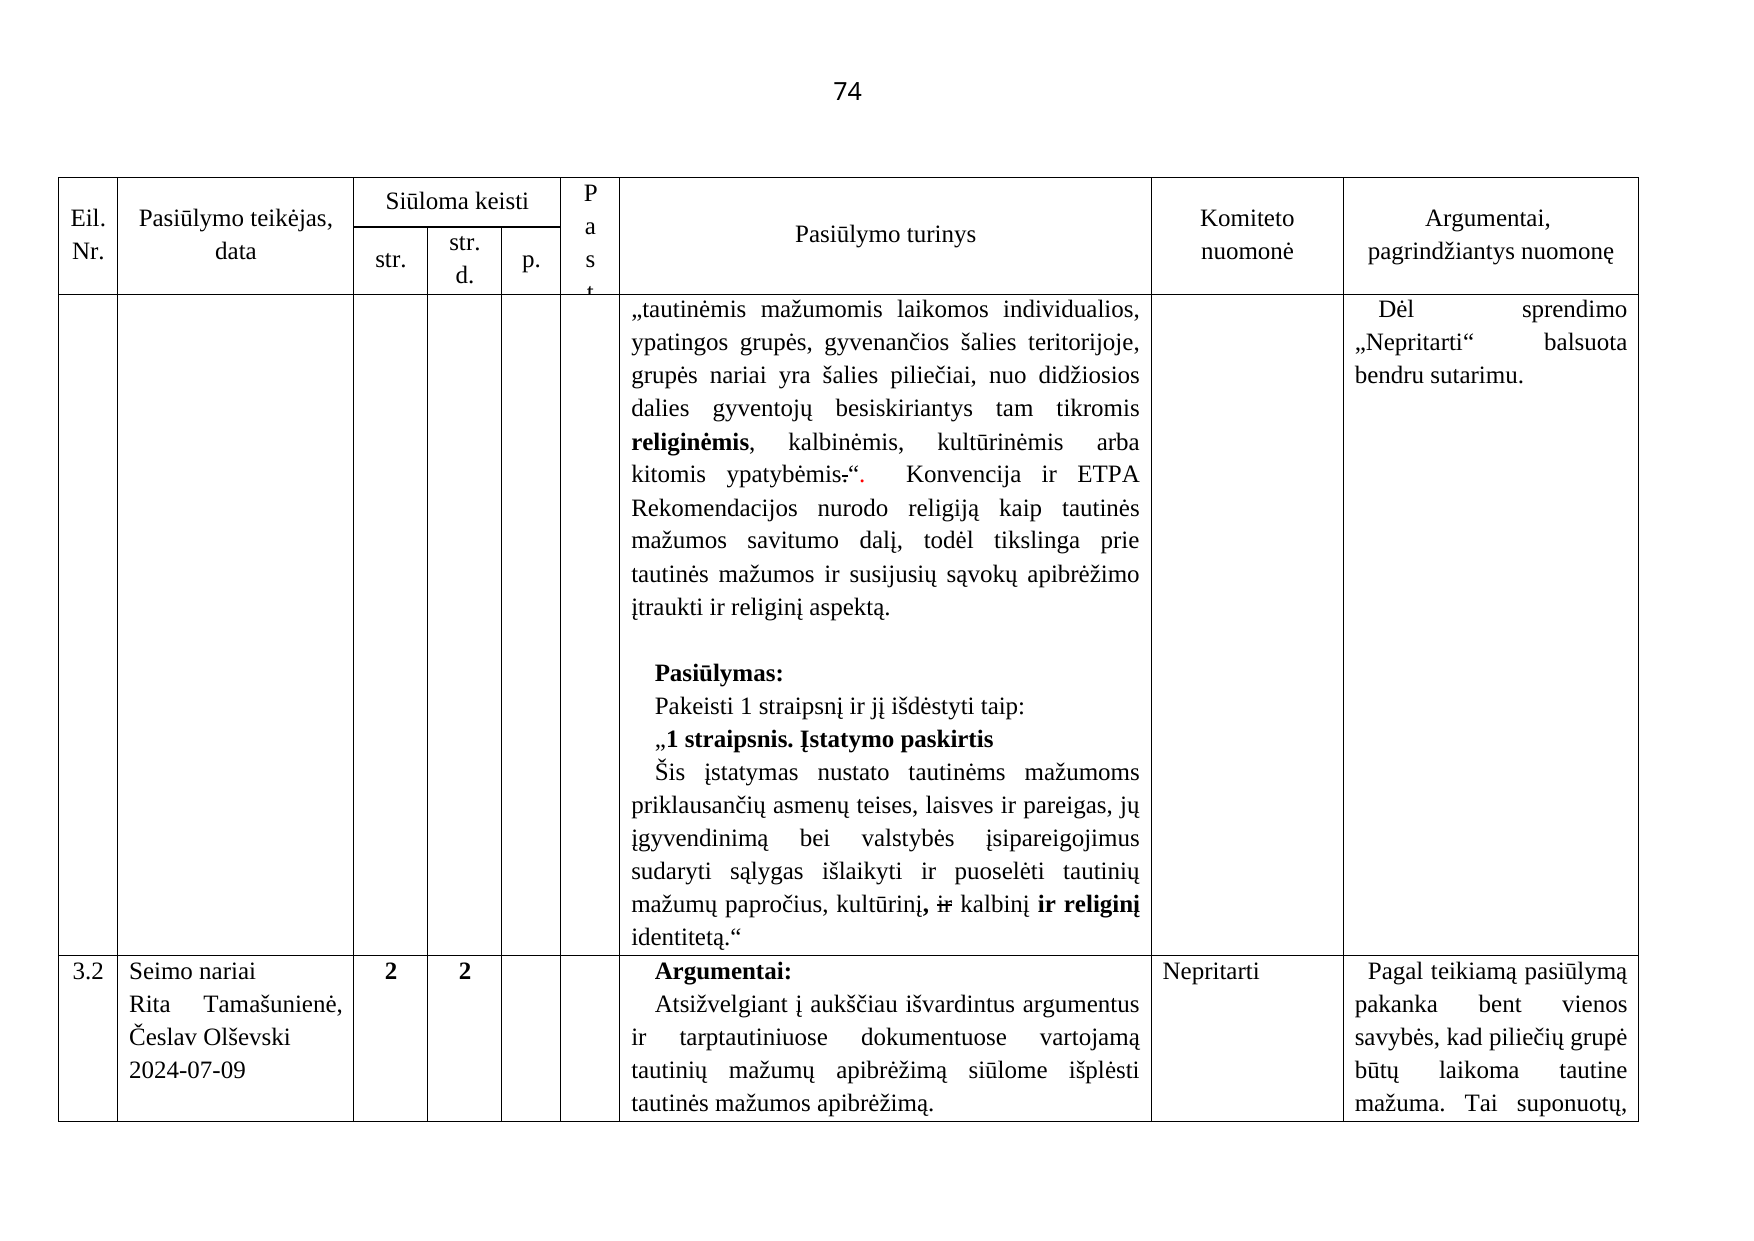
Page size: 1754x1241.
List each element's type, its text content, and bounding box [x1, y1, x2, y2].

table_header Argumentai, pagrindžiantys nuomonę [1344, 178, 1638, 293]
table_cell Nepritarti [1152, 956, 1343, 1121]
table_header Pasiūlymo teikėjas, data [118, 178, 353, 293]
table_cell [354, 295, 427, 955]
table_header Pasiūlymo turinys [620, 178, 1151, 293]
table_cell Dėl sprendimo „Nepritarti“ balsuota bendru sutarimu. [1344, 295, 1638, 955]
table_cell 2 [428, 956, 501, 1121]
table_cell p. [502, 228, 560, 293]
table_cell [118, 295, 353, 955]
table_cell str. d. [428, 228, 501, 293]
table_cell 3.2 [59, 956, 117, 1121]
table_cell Pagal teikiamą pasiūlymą pakanka bent vienos savybės, kad piliečių grupė būtų laikoma tautine mažuma. Tai suponuotų, [1344, 956, 1638, 1121]
table_header Eil. Nr. [59, 178, 117, 293]
table_cell [428, 295, 501, 955]
table_cell Argumentai: Atsižvelgiant į aukščiau išvardintus argumentus ir tarptautiniuose dokumentuose vartojamą tautinių mažumų apibrėžimą siūlome išplėsti tautinės mažumos apibrėžimą. [620, 956, 1151, 1121]
table_cell [502, 956, 560, 1121]
table_cell [561, 956, 619, 1121]
table_cell Seimo nariai Rita Tamašunienė, Česlav Olševski 2024-07-09 [118, 956, 353, 1121]
table_cell [561, 295, 619, 955]
table_cell [59, 295, 117, 955]
table_cell str. [354, 228, 427, 293]
table_cell [502, 295, 560, 955]
table_cell 2 [354, 956, 427, 1121]
table_header Komiteto nuomonė [1152, 178, 1343, 293]
table_header Pastabos [561, 178, 619, 293]
table_cell „tautinėmis mažumomis laikomos individualios, ypatingos grupės, gyvenančios šalies teritorijoje, grupės nariai yra šalies piliečiai, nuo didžiosios dalies gyventojų besiskiriantys tam tikromis religinėmis, kalbinėmis, kultūrinėmis arba kitomis ypatybėmis.“. Konvencija ir ETPA Rekomendacijos nurodo religiją kaip tautinės mažumos savitumo dalį, todėl tikslinga prie tautinės mažumos ir susijusių sąvokų apibrėžimo įtraukti ir religinį aspektą. Pasiūlymas: Pakeisti 1 straipsnį ir jį išdėstyti taip: „1 straipsnis. Įstatymo paskirtis Šis įstatymas nustato tautinėms mažumoms priklausančių asmenų teises, laisves ir pareigas, jų įgyvendinimą bei valstybės įsipareigojimus sudaryti sąlygas išlaikyti ir puoselėti tautinių mažumų papročius, kultūrinį, ir kalbinį ir religinį identitetą.“ [620, 295, 1151, 955]
table_cell [1152, 295, 1343, 955]
table_header Siūloma keisti [354, 178, 560, 226]
